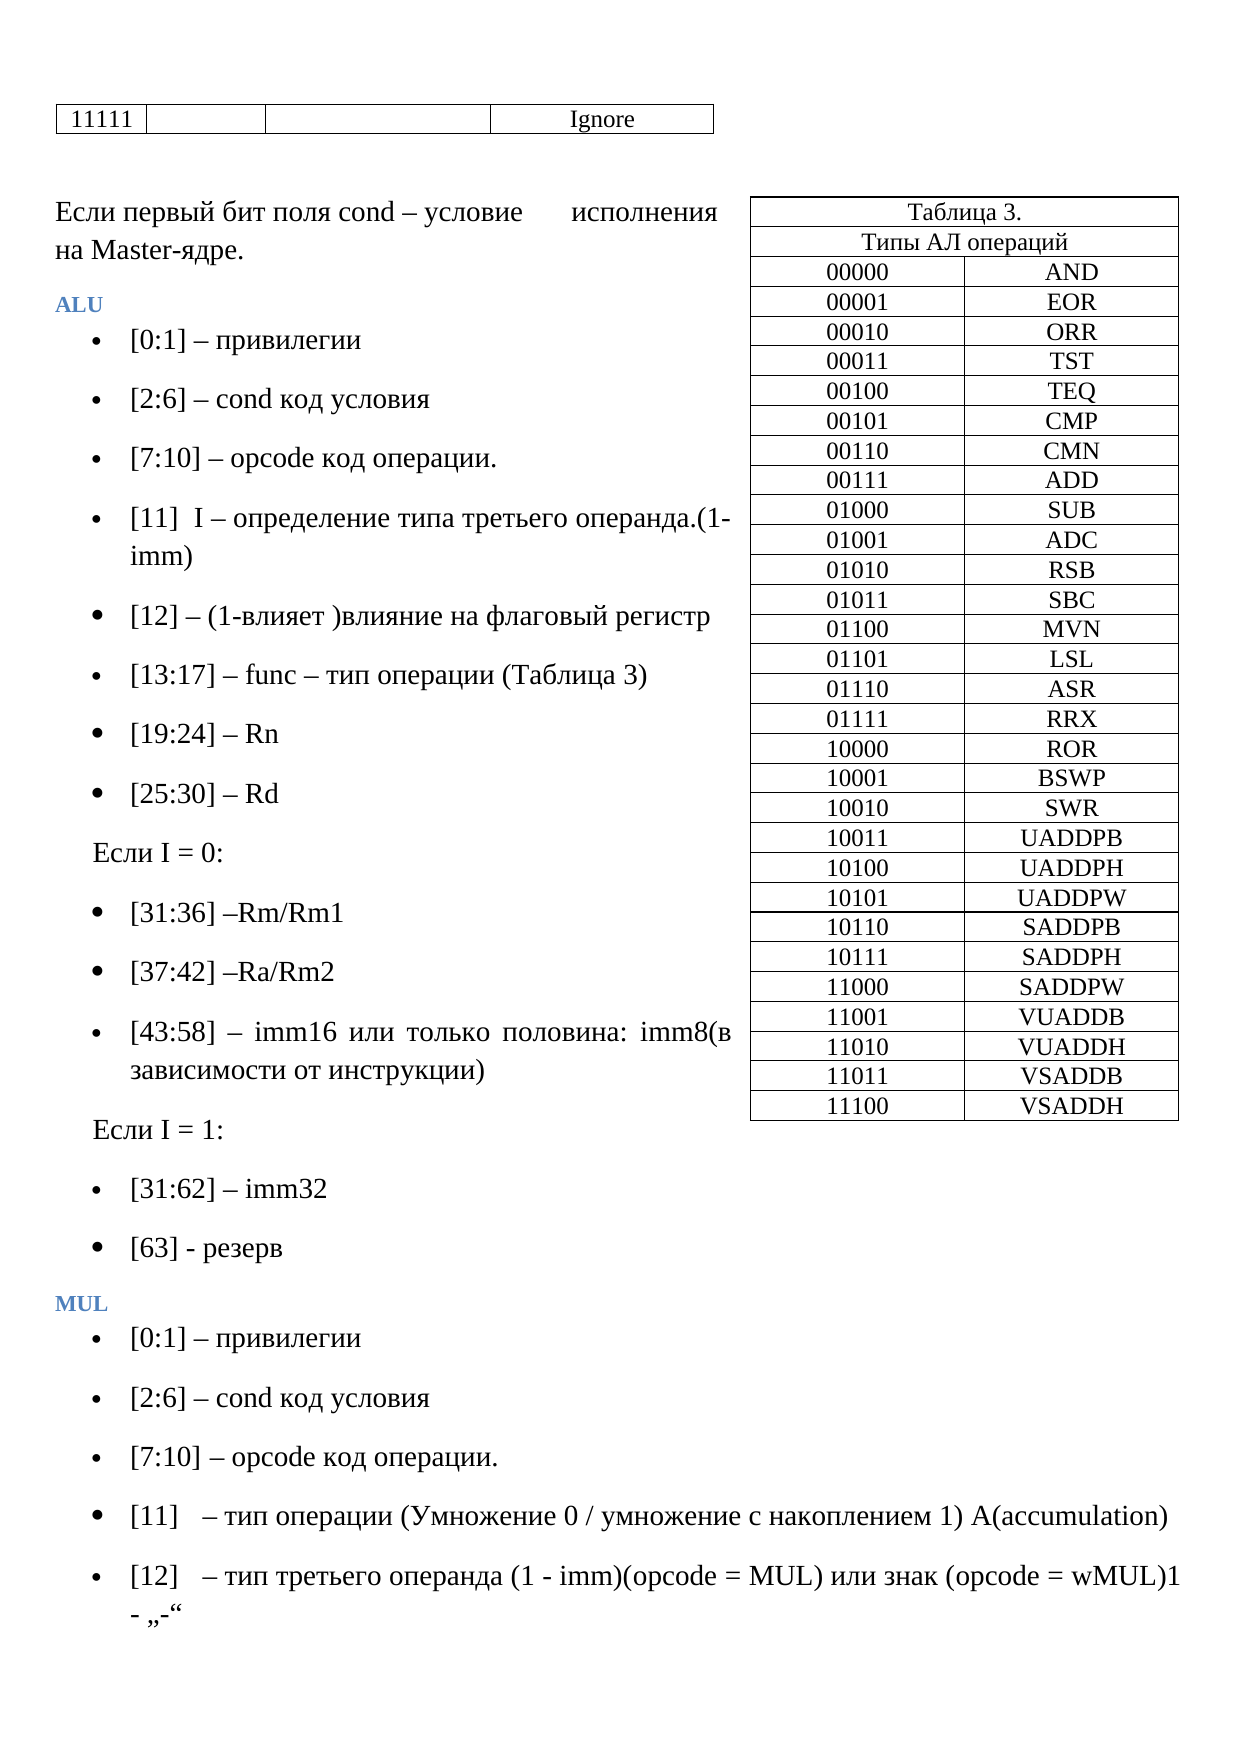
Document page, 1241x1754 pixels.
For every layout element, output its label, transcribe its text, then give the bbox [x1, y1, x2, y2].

table_cell 01100 [751, 615, 964, 643]
table_cell 01011 [751, 585, 964, 613]
list [19:24] – Rn [92, 717, 750, 750]
table_cell 10001 [751, 764, 964, 792]
table_cell 11010 [751, 1032, 964, 1060]
table_cell 10010 [751, 793, 964, 822]
list [7:10] – opcode код операции. [92, 441, 750, 474]
table_cell ORR [965, 317, 1178, 345]
list [0:1] – привилегии [92, 1320, 1181, 1354]
list [12] – тип третьего операнда (1 - imm)(opcode = MUL) или знак (opcode = wMUL)1 - „-“ [92, 1558, 1181, 1630]
list [7:10] – opcode код операции. [92, 1439, 1181, 1473]
table_cell MVN [965, 615, 1178, 643]
table_cell ROR [965, 734, 1178, 762]
table_cell 10100 [751, 853, 964, 882]
list [31:36] –Rm/Rm1 [92, 895, 750, 929]
table_cell 10000 [751, 734, 964, 762]
table_cell VSADDH [965, 1091, 1178, 1120]
list [63] - резерв [92, 1231, 1181, 1264]
list [43:58] – imm16 или только половина: imm8(в зависимости от инструкции) [92, 1014, 750, 1086]
list [2:6] – cond код условия [92, 1380, 1181, 1413]
table_cell [147, 105, 265, 133]
table_cell ASR [965, 674, 1178, 703]
table_cell SBC [965, 585, 1178, 613]
table_cell SADDPB [965, 913, 1178, 941]
table_cell 10111 [751, 942, 964, 971]
table_cell VSADDB [965, 1061, 1178, 1090]
table_cell 11000 [751, 972, 964, 1001]
table_cell UADDPW [965, 883, 1178, 911]
table_cell UADDPH [965, 853, 1178, 882]
table_cell SWR [965, 793, 1178, 822]
subtitle MUL [55, 1290, 1181, 1316]
table_cell BSWP [965, 764, 1178, 792]
table_cell 11100 [751, 1091, 964, 1120]
table_cell 11001 [751, 1002, 964, 1031]
subtitle ALU [55, 292, 750, 318]
table_cell Типы АЛ операций [751, 227, 1178, 256]
list [25:30] – Rd [92, 776, 750, 810]
list [11] – тип операции (Умножение 0 / умножение с накоплением 1) A(accumulation) [92, 1498, 1181, 1532]
table_cell Ignore [491, 105, 713, 133]
table_cell VUADDH [965, 1032, 1178, 1060]
table_header Таблица 3. [751, 198, 1178, 226]
table_cell RRX [965, 704, 1178, 733]
table_cell 00000 [751, 257, 964, 286]
table_cell 01110 [751, 674, 964, 703]
list [31:62] – imm32 [92, 1171, 1181, 1205]
table_cell 11111 [57, 105, 146, 133]
table_cell 01000 [751, 495, 964, 524]
table_cell 10101 [751, 883, 964, 911]
table_cell 00110 [751, 436, 964, 464]
text Если I = 0: [92, 836, 750, 869]
table_cell 01010 [751, 555, 964, 584]
text Если первый бит поля cond – условие исполнения на Master-ядре. [55, 194, 1181, 266]
table_cell CMN [965, 436, 1178, 464]
table_cell ADD [965, 466, 1178, 494]
table_cell [266, 105, 490, 133]
list [11] I – определение типа третьего операнда.(1-imm) [92, 500, 750, 572]
table_cell 10110 [751, 913, 964, 941]
table_cell 00100 [751, 376, 964, 405]
table_cell SADDPH [965, 942, 1178, 971]
list [13:17] – func – тип операции (Таблица 3) [92, 657, 750, 691]
table_cell 00111 [751, 466, 964, 494]
table_cell EOR [965, 287, 1178, 316]
table_cell SADDPW [965, 972, 1178, 1001]
list [12] – (1-влияет )влияние на флаговый регистр [92, 598, 750, 631]
table_cell 00011 [751, 346, 964, 375]
table_cell 10011 [751, 823, 964, 852]
table_cell CMP [965, 406, 1178, 435]
text Если I = 1: [92, 1112, 1181, 1145]
table_cell LSL [965, 644, 1178, 673]
table_cell 00001 [751, 287, 964, 316]
table_cell 11011 [751, 1061, 964, 1090]
table_cell AND [965, 257, 1178, 286]
table_cell SUB [965, 495, 1178, 524]
list [0:1] – привилегии [92, 322, 750, 355]
table_cell VUADDB [965, 1002, 1178, 1031]
table_cell RSB [965, 555, 1178, 584]
table_cell 01101 [751, 644, 964, 673]
table_cell UADDPB [965, 823, 1178, 852]
table_cell TST [965, 346, 1178, 375]
table_cell ADC [965, 525, 1178, 554]
table_cell TEQ [965, 376, 1178, 405]
table_cell 00010 [751, 317, 964, 345]
table_cell 01111 [751, 704, 964, 733]
table_cell 01001 [751, 525, 964, 554]
list [37:42] –Ra/Rm2 [92, 954, 750, 988]
table_cell 00101 [751, 406, 964, 435]
list [2:6] – cond код условия [92, 381, 750, 415]
